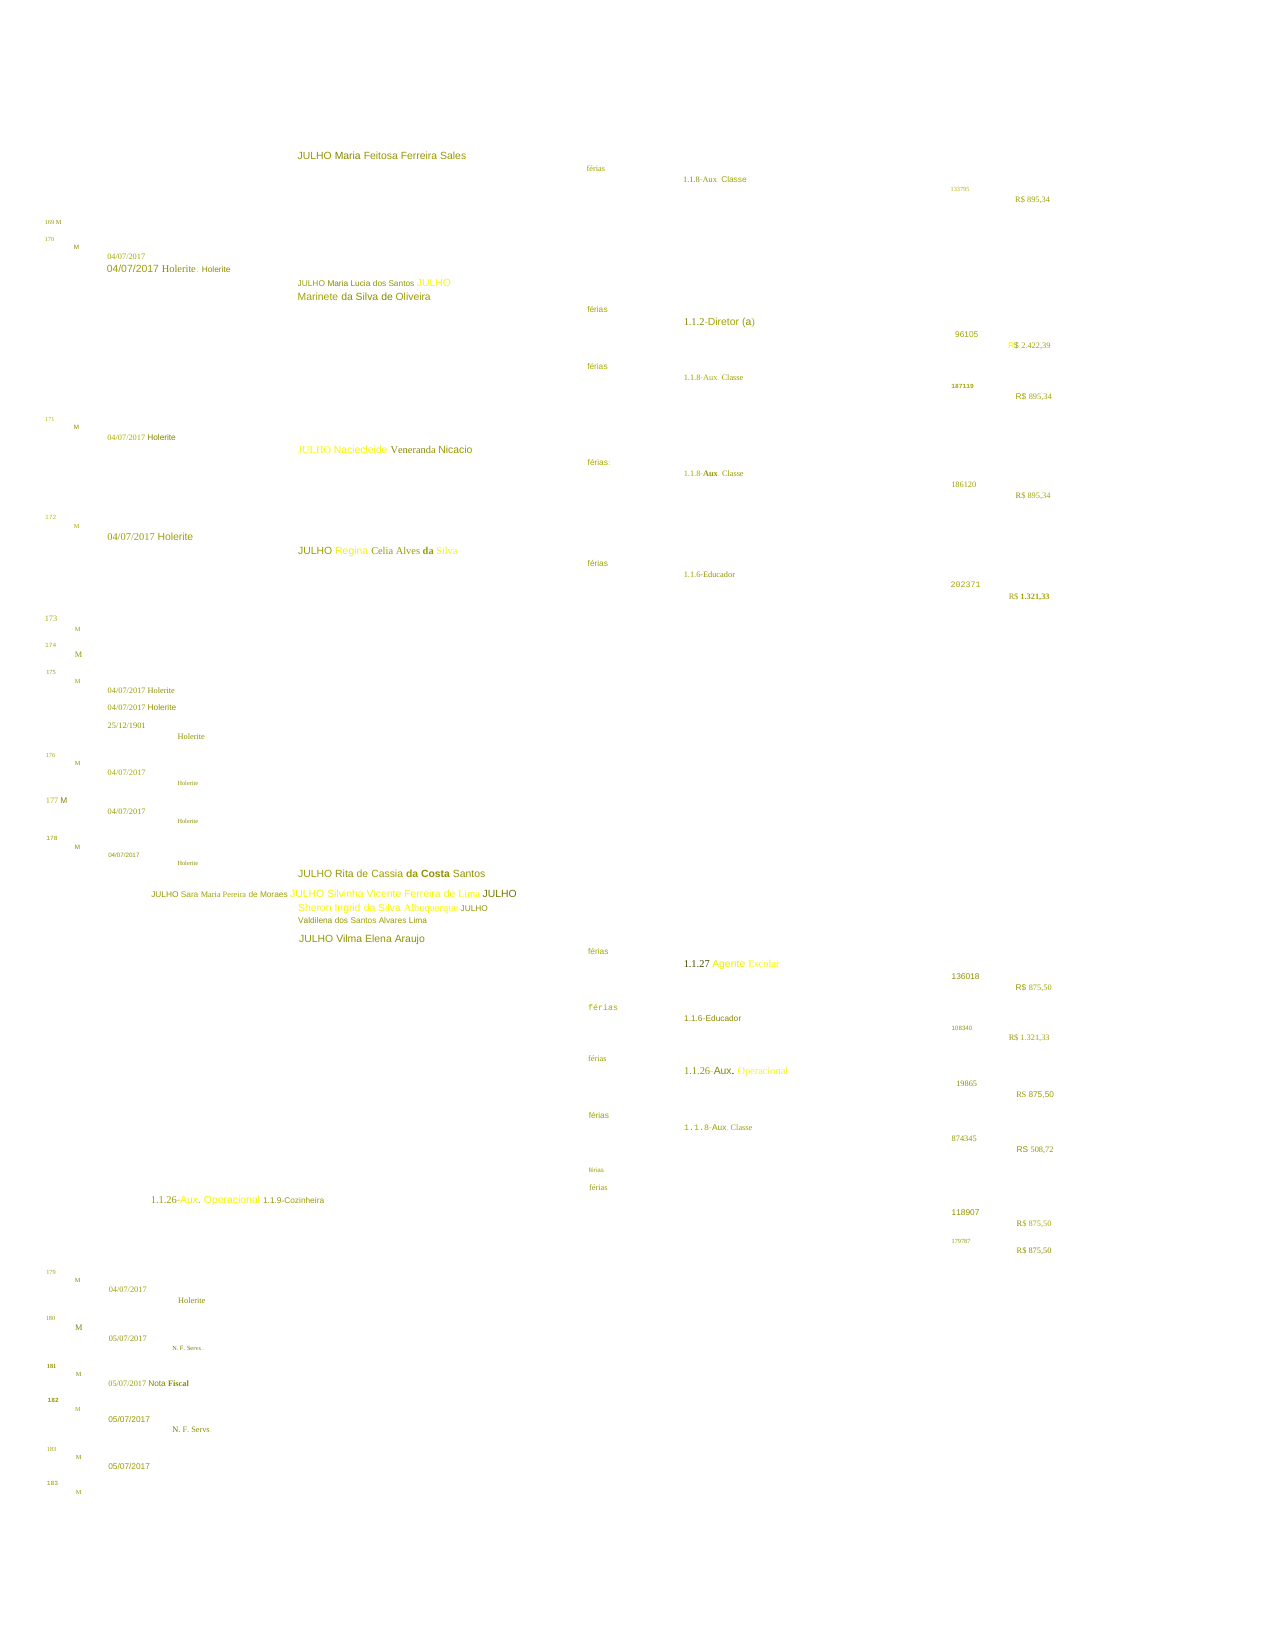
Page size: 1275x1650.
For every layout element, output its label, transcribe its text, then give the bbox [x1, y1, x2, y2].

text 118907 [951, 1207, 1017, 1217]
text M [74, 843, 119, 851]
text M [74, 1276, 119, 1284]
text 179787 [951, 1237, 1017, 1245]
text 169 M [44, 218, 118, 225]
text férias [588, 946, 646, 956]
text férias [587, 361, 646, 371]
text 182 [47, 1398, 97, 1405]
text 108340 [951, 1025, 1017, 1032]
text 183 [47, 1445, 97, 1452]
text N. F. Servs. [172, 1425, 255, 1435]
text Holerite [177, 779, 249, 786]
text 176 [46, 751, 96, 759]
text R$ 2.422,39 [1008, 340, 1089, 350]
text Holerite [177, 731, 249, 741]
text 1.1.6-Educador [684, 1014, 788, 1023]
text 04/07/2017 Holerite [107, 432, 248, 442]
text férias [589, 1183, 647, 1192]
text 05/07/2017 Nota Fiscal [108, 1379, 256, 1389]
text JULHO Rita de Cassia da Costa Santos [298, 868, 497, 880]
text férias [588, 1053, 647, 1063]
text 1.1.27 Agente Escolar [683, 957, 814, 969]
text 1.1.8-Aux. Classe [683, 175, 795, 184]
text M [75, 1406, 121, 1413]
text férias [588, 1167, 647, 1174]
text 171 [45, 416, 94, 423]
text R$ 875,50 [1016, 1246, 1092, 1255]
text JULHO Maria Lucia dos Santos JULHO Marinete da Silva de Oliveira [297, 277, 491, 302]
text R$ 875,50 [1016, 1218, 1091, 1228]
text 177 M [46, 796, 120, 806]
text 1.1.6-Educador [683, 569, 788, 579]
text 183 [47, 1480, 97, 1487]
text Holerite [177, 818, 249, 825]
text 173 [44, 614, 96, 624]
text férias [586, 164, 646, 173]
text 180 [46, 1314, 97, 1321]
text 04/07/2017 Holerite. Holerite [107, 263, 249, 275]
text 04/07/2017 Holerite [107, 531, 248, 543]
text 179 [46, 1268, 97, 1275]
text M [74, 760, 119, 767]
text férias [587, 304, 646, 314]
text 1.1.8-Aux. Classe [683, 468, 796, 478]
text JULHO Maria Feitosa Ferreira Sales [297, 150, 484, 162]
text 05/07/2017 [108, 1414, 190, 1424]
text 05/07/2017 [108, 1462, 191, 1471]
text R$ 875,50 [1015, 982, 1091, 992]
text RS 875,50 [1016, 1089, 1092, 1099]
text 04/07/2017 [108, 852, 190, 859]
text férias [588, 1111, 647, 1121]
text 04/07/2017 [107, 807, 189, 817]
text 874345 [951, 1134, 1016, 1143]
text 96105 [955, 329, 1016, 339]
text 1.1.2-Diretor (a) [683, 315, 792, 327]
text férias [587, 558, 647, 568]
text Holerite [177, 860, 250, 867]
text RS 508,72 [1016, 1145, 1092, 1155]
text R$ 1.321,33 [1008, 592, 1091, 601]
text M [73, 522, 119, 530]
text 202371 [950, 581, 1014, 590]
text Holerite [178, 1296, 249, 1305]
text 04/07/2017 Holerite [107, 703, 249, 713]
text 19865 [956, 1078, 1017, 1088]
text R$ 895,34 [1015, 194, 1091, 204]
text M [74, 677, 119, 684]
text M [74, 625, 118, 632]
text férias [588, 1003, 646, 1012]
text 05/07/2017 [108, 1333, 191, 1343]
text R$ 1.321,33 [1008, 1033, 1092, 1043]
text 1.1.26-Aux. Operacional [684, 1064, 826, 1077]
text 04/07/2017 [107, 768, 189, 778]
text JULHO Sara Maria Pereira de Moraes JULHO Silvinha Vicente Ferreira de Lima JULHO Sheron Ingrid da Silva Albuquerque JULHO Valdilena dos Santos Alvares Lima [151, 888, 522, 925]
text 181 [47, 1362, 96, 1369]
text férias: [587, 457, 647, 467]
text 1.1.8-Aux. Classe [683, 372, 796, 382]
text 136018 [951, 971, 1017, 981]
text 187119 [951, 384, 1016, 391]
text JULHO Vilma Elena Araujo [299, 933, 453, 944]
text M [76, 1371, 119, 1378]
text 186120 [951, 479, 1016, 489]
text M [75, 1322, 120, 1332]
text 178 [46, 835, 97, 842]
text 1.1.8-Aux, Classe [684, 1122, 797, 1132]
text R$ 895,34 [1015, 392, 1091, 402]
text 170 [44, 235, 95, 243]
text N. F. Servs. [172, 1344, 256, 1352]
text 172 [45, 514, 96, 521]
text M [76, 1453, 120, 1461]
text 04/07/2017 Holerite [107, 685, 248, 695]
text JULHO Regina Celia Alves da Silva [298, 545, 484, 557]
text R$ 895,34 [1015, 491, 1090, 500]
text JULHO Naciecleide Veneranda Nicacio [298, 443, 499, 456]
text M [74, 650, 118, 659]
text 04/07/2017 [107, 252, 188, 262]
text 1.1.26-Aux. Operacional 1.1.9-Cozinheira [151, 1194, 827, 1206]
text M [73, 424, 119, 431]
text M [73, 244, 118, 251]
text 25/12/1901 [107, 721, 188, 730]
text 175 [46, 669, 96, 676]
text M [76, 1488, 121, 1496]
text 04/07/2017 [108, 1285, 190, 1294]
text 174 [45, 642, 97, 649]
text 133795 [950, 186, 1016, 193]
